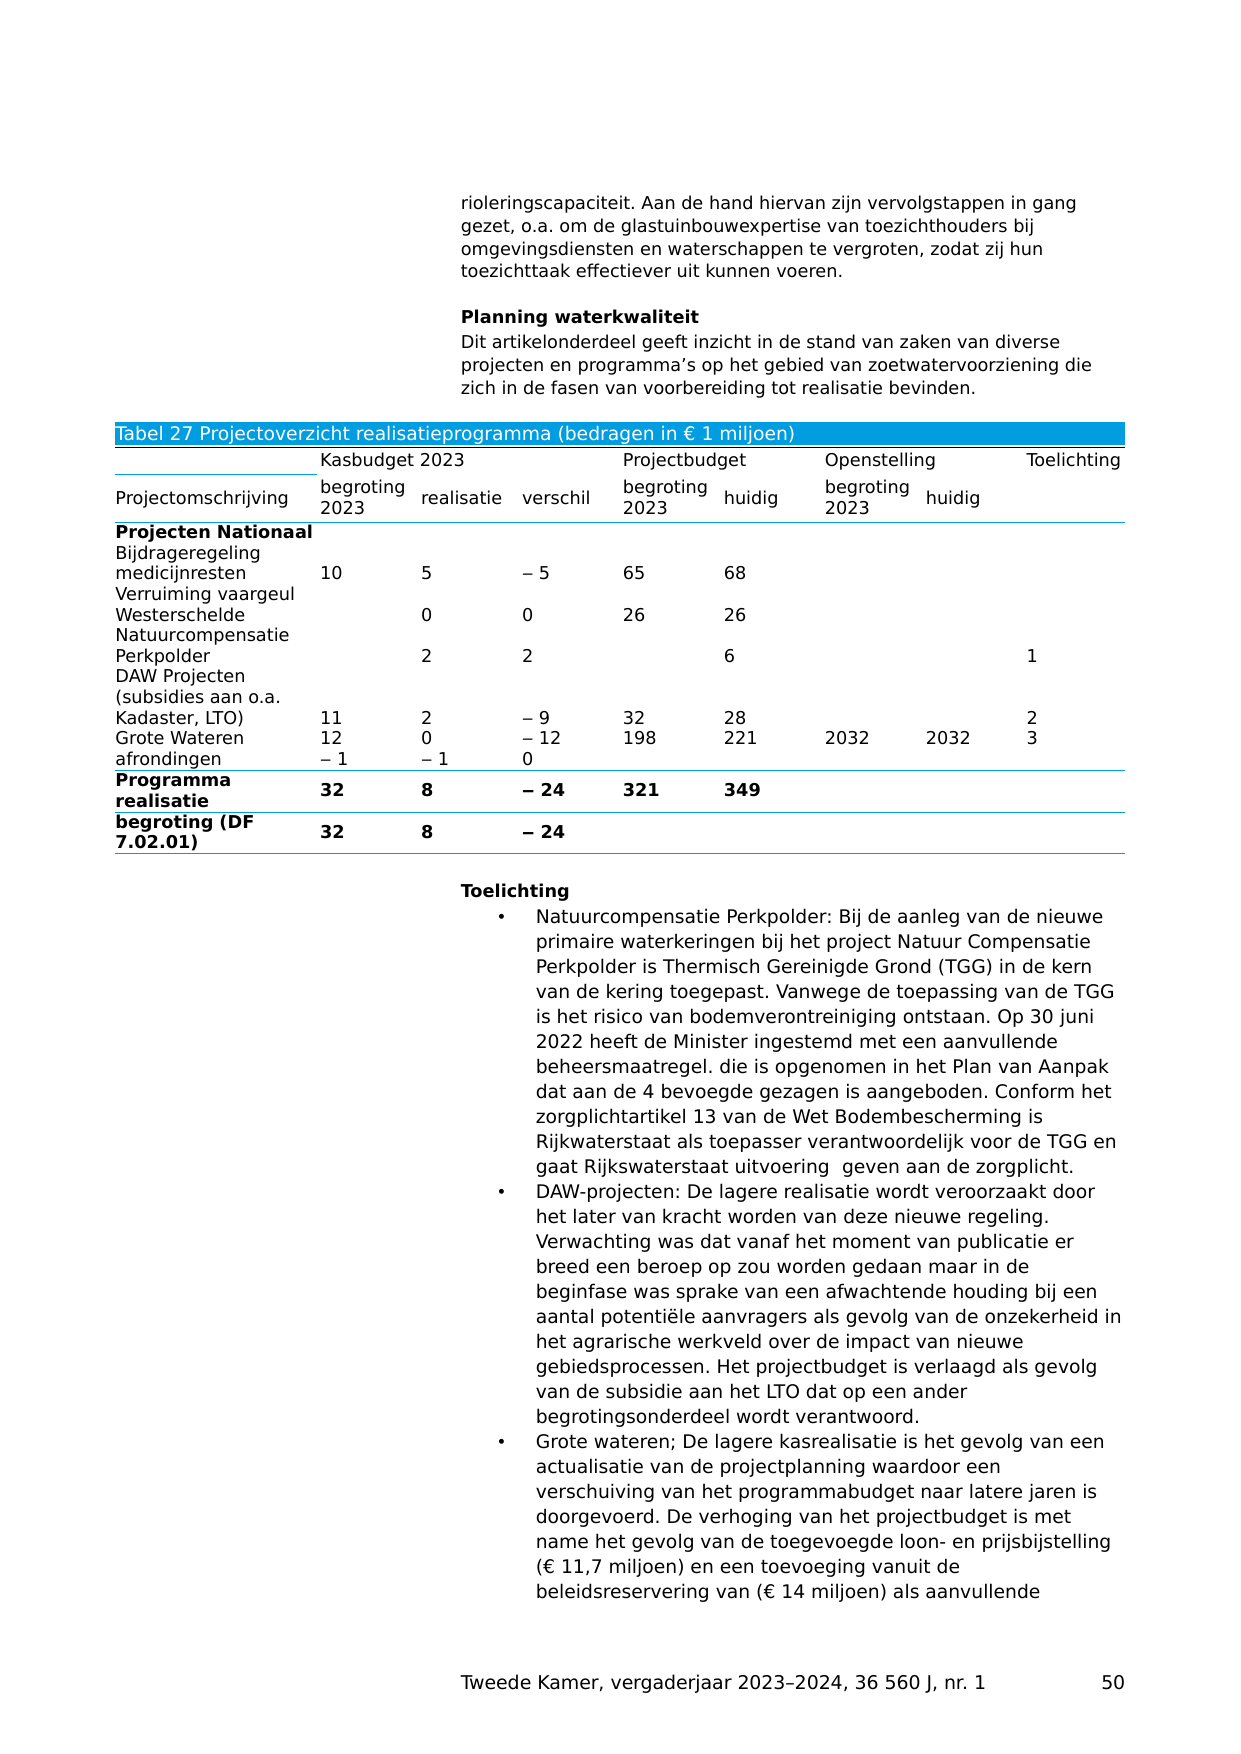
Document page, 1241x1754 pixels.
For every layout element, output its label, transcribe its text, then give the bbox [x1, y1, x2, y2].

table_cell [1024, 543, 1125, 584]
table_cell [1024, 474, 1125, 522]
table_cell ‒ 1 [418, 749, 519, 769]
table_cell Projectbudget [620, 448, 822, 474]
table_cell [418, 523, 519, 543]
table_cell 0 [418, 728, 519, 749]
table_cell begroting 2023 [822, 474, 923, 522]
table_cell [620, 625, 721, 666]
table_cell 32 [317, 813, 418, 853]
table_cell 32 [317, 771, 418, 811]
table_cell 2 [418, 666, 519, 728]
table_cell 2 [418, 625, 519, 666]
table_cell [620, 813, 721, 853]
table_cell [822, 813, 923, 853]
table_cell 198 [620, 728, 721, 749]
table_cell 68 [721, 543, 822, 584]
table_cell 2032 [923, 728, 1023, 749]
table_cell 8 [418, 813, 519, 853]
table_cell 26 [721, 584, 822, 625]
table_cell Projecten Nationaal [115, 523, 317, 543]
table_cell [620, 749, 721, 769]
table_cell 321 [620, 771, 721, 811]
text Planning waterkwaliteit [461, 305, 1125, 328]
table_cell ‒ 9 [519, 666, 620, 728]
table_cell ‒ 1 [317, 749, 418, 769]
table_cell [822, 625, 923, 666]
table_cell 12 [317, 728, 418, 749]
table_cell [1024, 523, 1125, 543]
table_cell 6 [721, 625, 822, 666]
table_cell huidig [721, 474, 822, 522]
table_cell ‒ 5 [519, 543, 620, 584]
table_cell 65 [620, 543, 721, 584]
table_cell [519, 523, 620, 543]
table_cell Projectomschrijving [115, 475, 317, 522]
table_cell 0 [418, 584, 519, 625]
table_cell Kasbudget 2023 [317, 448, 620, 474]
table_cell [1024, 813, 1125, 853]
table_cell 5 [418, 543, 519, 584]
table_cell 11 [317, 666, 418, 728]
table_cell Toelichting [1024, 448, 1125, 474]
table_cell Grote Wateren [115, 728, 317, 749]
table_cell Natuurcompensatie Perkpolder [115, 625, 317, 666]
table_cell [822, 523, 923, 543]
table_cell Verruiming vaargeul Westerschelde [115, 584, 317, 625]
table_cell [822, 543, 923, 584]
table_cell 1 [1024, 625, 1125, 666]
list Grote wateren; De lagere kasrealisatie is het gevolg van een actualisatie van de projectplanning waardoor een verschuiving van het programmabudget naar latere jaren is doorgevoerd. De verhoging van het projectbudget is met name het gevolg van de toegevoegde loon- en prijsbijstelling (€ 11,7 miljoen) en een toevoeging vanuit de beleidsreservering van (€ 14 miljoen) als aanvullende [498, 1429, 1125, 1604]
table_cell [317, 584, 418, 625]
table_cell [317, 523, 418, 543]
table_cell [822, 771, 923, 811]
table_cell [822, 584, 923, 625]
text Dit artikelonderdeel geeft inzicht in de stand van zaken van diverse projecten en programma’s op het gebied van zoetwatervoorziening die zich in de fasen van voorbereiding tot realisatie bevinden. [461, 330, 1125, 399]
table_cell verschil [519, 474, 620, 522]
table_cell 0 [519, 749, 620, 769]
table_cell Programma realisatie [115, 771, 317, 811]
table_cell huidig [923, 474, 1023, 522]
table_cell [317, 625, 418, 666]
table_cell 8 [418, 771, 519, 811]
table_cell 349 [721, 771, 822, 811]
table_cell 32 [620, 666, 721, 728]
table_cell [721, 749, 822, 769]
table_cell [1024, 749, 1125, 769]
table_cell [923, 749, 1023, 769]
table_cell [923, 813, 1023, 853]
table_cell 2 [1024, 666, 1125, 728]
table_cell [923, 625, 1023, 666]
table_cell [1024, 771, 1125, 811]
table_cell begroting 2023 [317, 474, 418, 522]
table_cell begroting (DF 7.02.01) [115, 813, 317, 853]
list Natuurcompensatie Perkpolder: Bij de aanleg van de nieuwe primaire waterkeringen bij het project Natuur Compensatie Perkpolder is Thermisch Gereinigde Grond (TGG) in de kern van de kering toegepast. Vanwege de toepassing van de TGG is het risico van bodemverontreiniging ontstaan. Op 30 juni 2022 heeft de Minister ingestemd met een aanvullende beheersmaatregel. die is opgenomen in het Plan van Aanpak dat aan de 4 bevoegde gezagen is aangeboden. Conform het zorgplichtartikel 13 van de Wet Bodembescherming is Rijkwaterstaat als toepasser verantwoordelijk voor de TGG en gaat Rijkswaterstaat uitvoering geven aan de zorgplicht. [498, 904, 1125, 1179]
table_cell 221 [721, 728, 822, 749]
table_cell 28 [721, 666, 822, 728]
table_cell [923, 771, 1023, 811]
table_cell [1024, 584, 1125, 625]
table_cell Bijdrageregeling medicijnresten [115, 543, 317, 584]
table_cell 3 [1024, 728, 1125, 749]
table_cell ‒ 24 [519, 771, 620, 811]
table_cell Openstelling [822, 448, 1023, 474]
text Toelichting [461, 879, 1125, 902]
list DAW-projecten: De lagere realisatie wordt veroorzaakt door het later van kracht worden van deze nieuwe regeling. Verwachting was dat vanaf het moment van publicatie er breed een beroep op zou worden gedaan maar in de beginfase was sprake van een afwachtende houding bij een aantal potentiële aanvragers als gevolg van de onzekerheid in het agrarische werkveld over de impact van nieuwe gebiedsprocessen. Het projectbudget is verlaagd als gevolg van de subsidie aan het LTO dat op een ander begrotingsonderdeel wordt verantwoord. [498, 1179, 1125, 1429]
table_cell 2 [519, 625, 620, 666]
table_cell [822, 749, 923, 769]
table_cell ‒ 24 [519, 813, 620, 853]
table_cell DAW Projecten (subsidies aan o.a. Kadaster, LTO) [115, 666, 317, 728]
table_cell afrondingen [115, 749, 317, 769]
table_cell [923, 666, 1023, 728]
table_cell 0 [519, 584, 620, 625]
table_cell [721, 813, 822, 853]
text rioleringscapaciteit. Aan de hand hiervan zijn vervolgstappen in gang gezet, o.a. om de glastuinbouwexpertise van toezichthouders bij omgevingsdiensten en waterschappen te vergroten, zodat zij hun toezichttaak effectiever uit kunnen voeren. [461, 191, 1125, 282]
table_cell [620, 523, 721, 543]
table_cell [721, 523, 822, 543]
table_cell realisatie [418, 474, 519, 522]
table_cell 2032 [822, 728, 923, 749]
table_cell [822, 666, 923, 728]
table_cell 26 [620, 584, 721, 625]
table_cell [923, 584, 1023, 625]
table_cell 10 [317, 543, 418, 584]
table_cell begroting 2023 [620, 474, 721, 522]
table_cell [923, 543, 1023, 584]
table_cell ‒ 12 [519, 728, 620, 749]
table_cell [923, 523, 1023, 543]
table_cell [115, 448, 317, 474]
